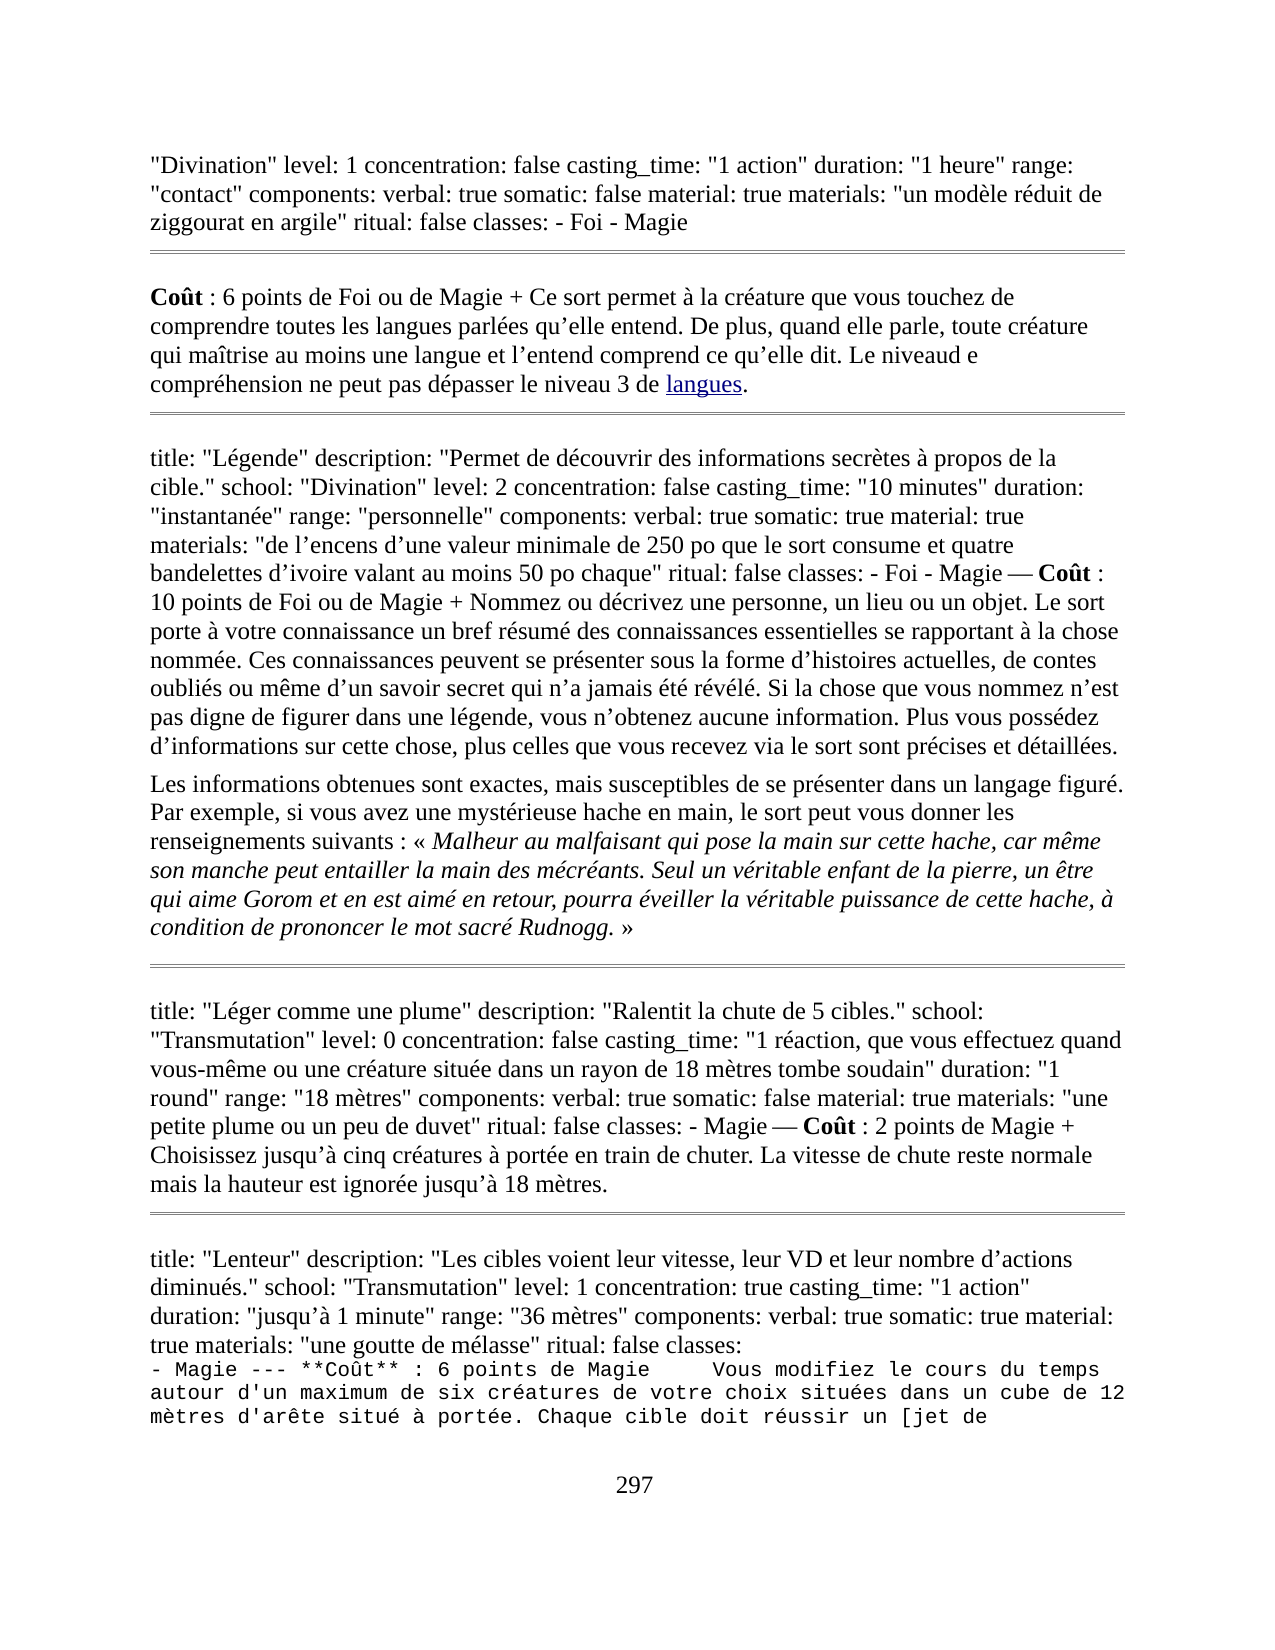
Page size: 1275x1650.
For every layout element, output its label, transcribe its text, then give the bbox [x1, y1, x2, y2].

text "Divination" level: 1 concentration: false casting_time: "1 action" duration: "1 heure" range: "contact" components: verbal: true somatic: false material: true materials: "un modèle réduit de ziggourat en argile" ritual: false classes: - Foi - Magie [150, 150, 1125, 236]
text - Magie --- **Coût** : 6 points de Magie Vous modifiez le cours du temps autour d'un maximum de six créatures de votre choix situées dans un cube de 12 mètres d'arête situé à portée. Chaque cible doit réussir un [jet de [150, 1359, 1125, 1430]
text Les informations obtenues sont exactes, mais susceptibles de se présenter dans un langage figuré. Par exemple, si vous avez une mystérieuse hache en main, le sort peut vous donner les renseignements suivants : « Malheur au malfaisant qui pose la main sur cette hache, car même son manche peut entailler la main des mécréants. Seul un véritable enfant de la pierre, un être qui aime Gorom et en est aimé en retour, pourra éveiller la véritable puissance de cette hache, à condition de prononcer le mot sacré Rudnogg. » [150, 769, 1125, 941]
text Coût : 6 points de Foi ou de Magie + Ce sort permet à la créature que vous touchez de comprendre toutes les langues parlées qu’elle entend. De plus, quand elle parle, toute créature qui maîtrise au moins une langue et l’entend comprend ce qu’elle dit. Le niveaud e compréhension ne peut pas dépasser le niveau 3 de langues. [150, 282, 1125, 397]
text title: "Légende" description: "Permet de découvrir des informations secrètes à propos de la cible." school: "Divination" level: 2 concentration: false casting_time: "10 minutes" duration: "instantanée" range: "personnelle" components: verbal: true somatic: true material: true materials: "de l’encens d’une valeur minimale de 250 po que le sort consume et quatre bandelettes d’ivoire valant au moins 50 po chaque" ritual: false classes: - Foi - Magie — Coût : 10 points de Foi ou de Magie + Nommez ou décrivez une personne, un lieu ou un objet. Le sort porte à votre connaissance un bref résumé des connaissances essentielles se rapportant à la chose nommée. Ces connaissances peuvent se présenter sous la forme d’histoires actuelles, de contes oubliés ou même d’un savoir secret qui n’a jamais été révélé. Si la chose que vous nommez n’est pas digne de figurer dans une légende, vous n’obtenez aucune information. Plus vous possédez d’informations sur cette chose, plus celles que vous recevez via le sort sont précises et détaillées. [150, 443, 1125, 760]
text title: "Léger comme une plume" description: "Ralentit la chute de 5 cibles." school: "Transmutation" level: 0 concentration: false casting_time: "1 réaction, que vous effectuez quand vous-même ou une créature située dans un rayon de 18 mètres tombe soudain" duration: "1 round" range: "18 mètres" components: verbal: true somatic: false material: true materials: "une petite plume ou un peu de duvet" ritual: false classes: - Magie — Coût : 2 points de Magie + Choisissez jusqu’à cinq créatures à portée en train de chuter. La vitesse de chute reste normale mais la hauteur est ignorée jusqu’à 18 mètres. [150, 996, 1125, 1198]
text title: "Lenteur" description: "Les cibles voient leur vitesse, leur VD et leur nombre d’actions diminués." school: "Transmutation" level: 1 concentration: true casting_time: "1 action" duration: "jusqu’à 1 minute" range: "36 mètres" components: verbal: true somatic: true material: true materials: "une goutte de mélasse" ritual: false classes: [150, 1244, 1125, 1359]
